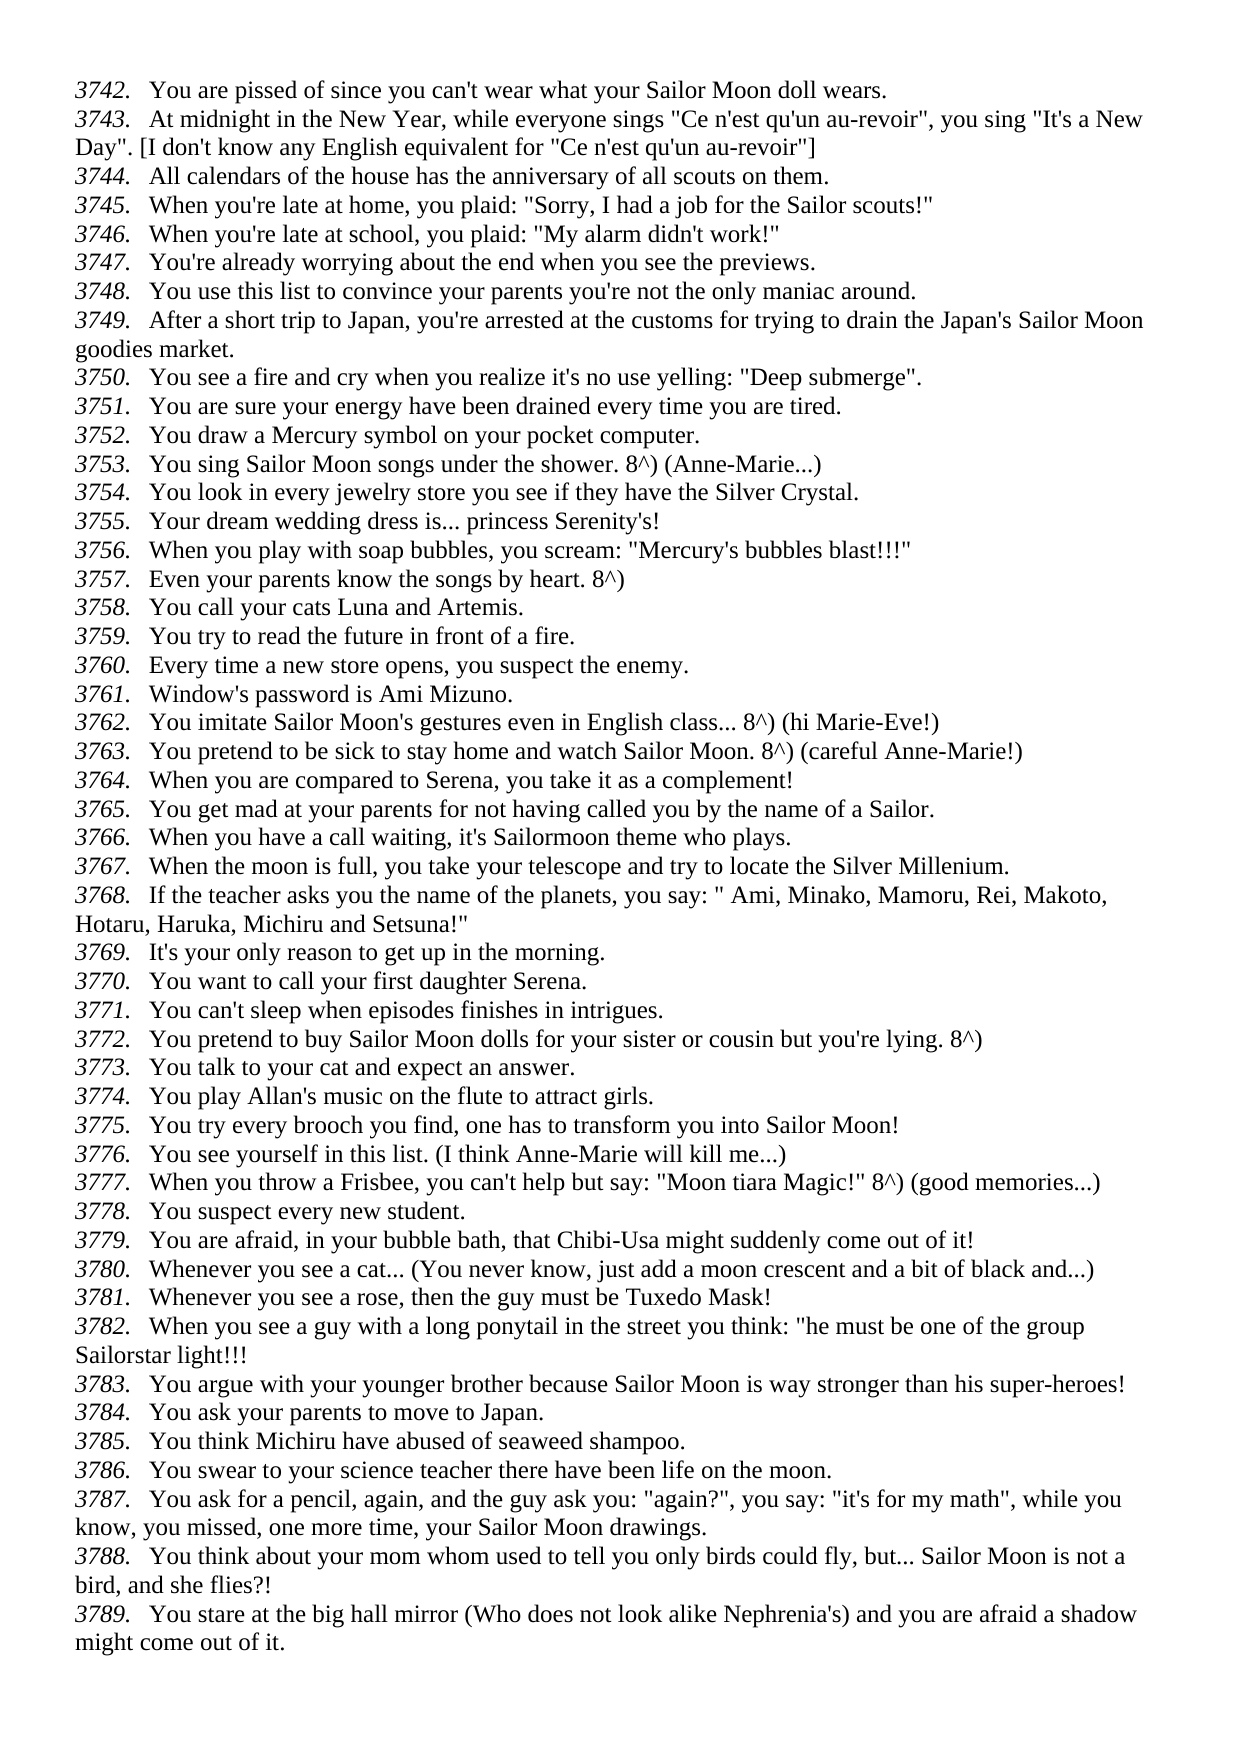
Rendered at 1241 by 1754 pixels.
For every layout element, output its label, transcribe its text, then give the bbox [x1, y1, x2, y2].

list You talk to your cat and expect an answer. [75, 1052, 1165, 1081]
list You want to call your first daughter Serena. [75, 966, 1165, 995]
list You swear to your science teacher there have been life on the moon. [75, 1455, 1165, 1484]
list When you play with soap bubbles, you scream: "Mercury's bubbles blast!!!" [75, 535, 1165, 564]
list Your dream wedding dress is... princess Serenity's! [75, 506, 1165, 535]
list Whenever you see a rose, then the guy must be Tuxedo Mask! [75, 1282, 1165, 1311]
list If the teacher asks you the name of the planets, you say: " Ami, Minako, Mamoru, Rei, Makoto, Hotaru, Haruka, Michiru and Setsuna!" [75, 880, 1165, 937]
list When you're late at school, you plaid: "My alarm didn't work!" [75, 219, 1165, 247]
list When you have a call waiting, it's Sailormoon theme who plays. [75, 822, 1165, 851]
list It's your only reason to get up in the morning. [75, 937, 1165, 966]
list You use this list to convince your parents you're not the only maniac around. [75, 276, 1165, 305]
list When you throw a Frisbee, you can't help but say: "Moon tiara Magic!" 8^) (good memories...) [75, 1167, 1165, 1196]
list You ask for a pencil, again, and the guy ask you: "again?", you say: "it's for my math", while you know, you missed, one more time, your Sailor Moon drawings. [75, 1484, 1165, 1541]
list You get mad at your parents for not having called you by the name of a Sailor. [75, 794, 1165, 822]
list You play Allan's music on the flute to attract girls. [75, 1081, 1165, 1110]
list You think Michiru have abused of seaweed shampoo. [75, 1426, 1165, 1455]
list You're already worrying about the end when you see the previews. [75, 247, 1165, 276]
list Window's password is Ami Mizuno. [75, 679, 1165, 707]
list When you see a guy with a long ponytail in the street you think: "he must be one of the group Sailorstar light!!! [75, 1311, 1165, 1369]
list When the moon is full, you take your telescope and try to locate the Silver Millenium. [75, 851, 1165, 880]
list You see yourself in this list. (I think Anne-Marie will kill me...) [75, 1139, 1165, 1167]
list You stare at the big hall mirror (Who does not look alike Nephrenia's) and you are afraid a shadow might come out of it. [75, 1599, 1165, 1656]
list You argue with your younger brother because Sailor Moon is way stronger than his super-heroes! [75, 1369, 1165, 1397]
list You imitate Sailor Moon's gestures even in English class... 8^) (hi Marie-Eve!) [75, 707, 1165, 736]
list You pretend to buy Sailor Moon dolls for your sister or cousin but you're lying. 8^) [75, 1024, 1165, 1052]
list You pretend to be sick to stay home and watch Sailor Moon. 8^) (careful Anne-Marie!) [75, 736, 1165, 765]
list You draw a Mercury symbol on your pocket computer. [75, 420, 1165, 449]
list You ask your parents to move to Japan. [75, 1397, 1165, 1426]
list Every time a new store opens, you suspect the enemy. [75, 650, 1165, 679]
list You can't sleep when episodes finishes in intrigues. [75, 995, 1165, 1024]
list You are afraid, in your bubble bath, that Chibi-Usa might suddenly come out of it! [75, 1225, 1165, 1254]
list You see a fire and cry when you realize it's no use yelling: "Deep submerge". [75, 362, 1165, 391]
list At midnight in the New Year, while everyone sings "Ce n'est qu'un au-revoir", you sing "It's a New Day". [I don't know any English equivalent for "Ce n'est qu'un au-revoir"] [75, 104, 1165, 161]
list You call your cats Luna and Artemis. [75, 592, 1165, 621]
list You suspect every new student. [75, 1196, 1165, 1225]
list You think about your mom whom used to tell you only birds could fly, but... Sailor Moon is not a bird, and she flies?! [75, 1541, 1165, 1599]
list You try to read the future in front of a fire. [75, 621, 1165, 650]
list After a short trip to Japan, you're arrested at the customs for trying to drain the Japan's Sailor Moon goodies market. [75, 305, 1165, 362]
list You try every brooch you find, one has to transform you into Sailor Moon! [75, 1110, 1165, 1139]
list You sing Sailor Moon songs under the shower. 8^) (Anne-Marie...) [75, 449, 1165, 477]
list When you're late at home, you plaid: "Sorry, I had a job for the Sailor scouts!" [75, 190, 1165, 219]
list All calendars of the house has the anniversary of all scouts on them. [75, 161, 1165, 190]
list Even your parents know the songs by heart. 8^) [75, 564, 1165, 592]
list You are sure your energy have been drained every time you are tired. [75, 391, 1165, 420]
list When you are compared to Serena, you take it as a complement! [75, 765, 1165, 794]
list You are pissed of since you can't wear what your Sailor Moon doll wears. [75, 75, 1165, 104]
list You look in every jewelry store you see if they have the Silver Crystal. [75, 477, 1165, 506]
list Whenever you see a cat... (You never know, just add a moon crescent and a bit of black and...) [75, 1254, 1165, 1282]
